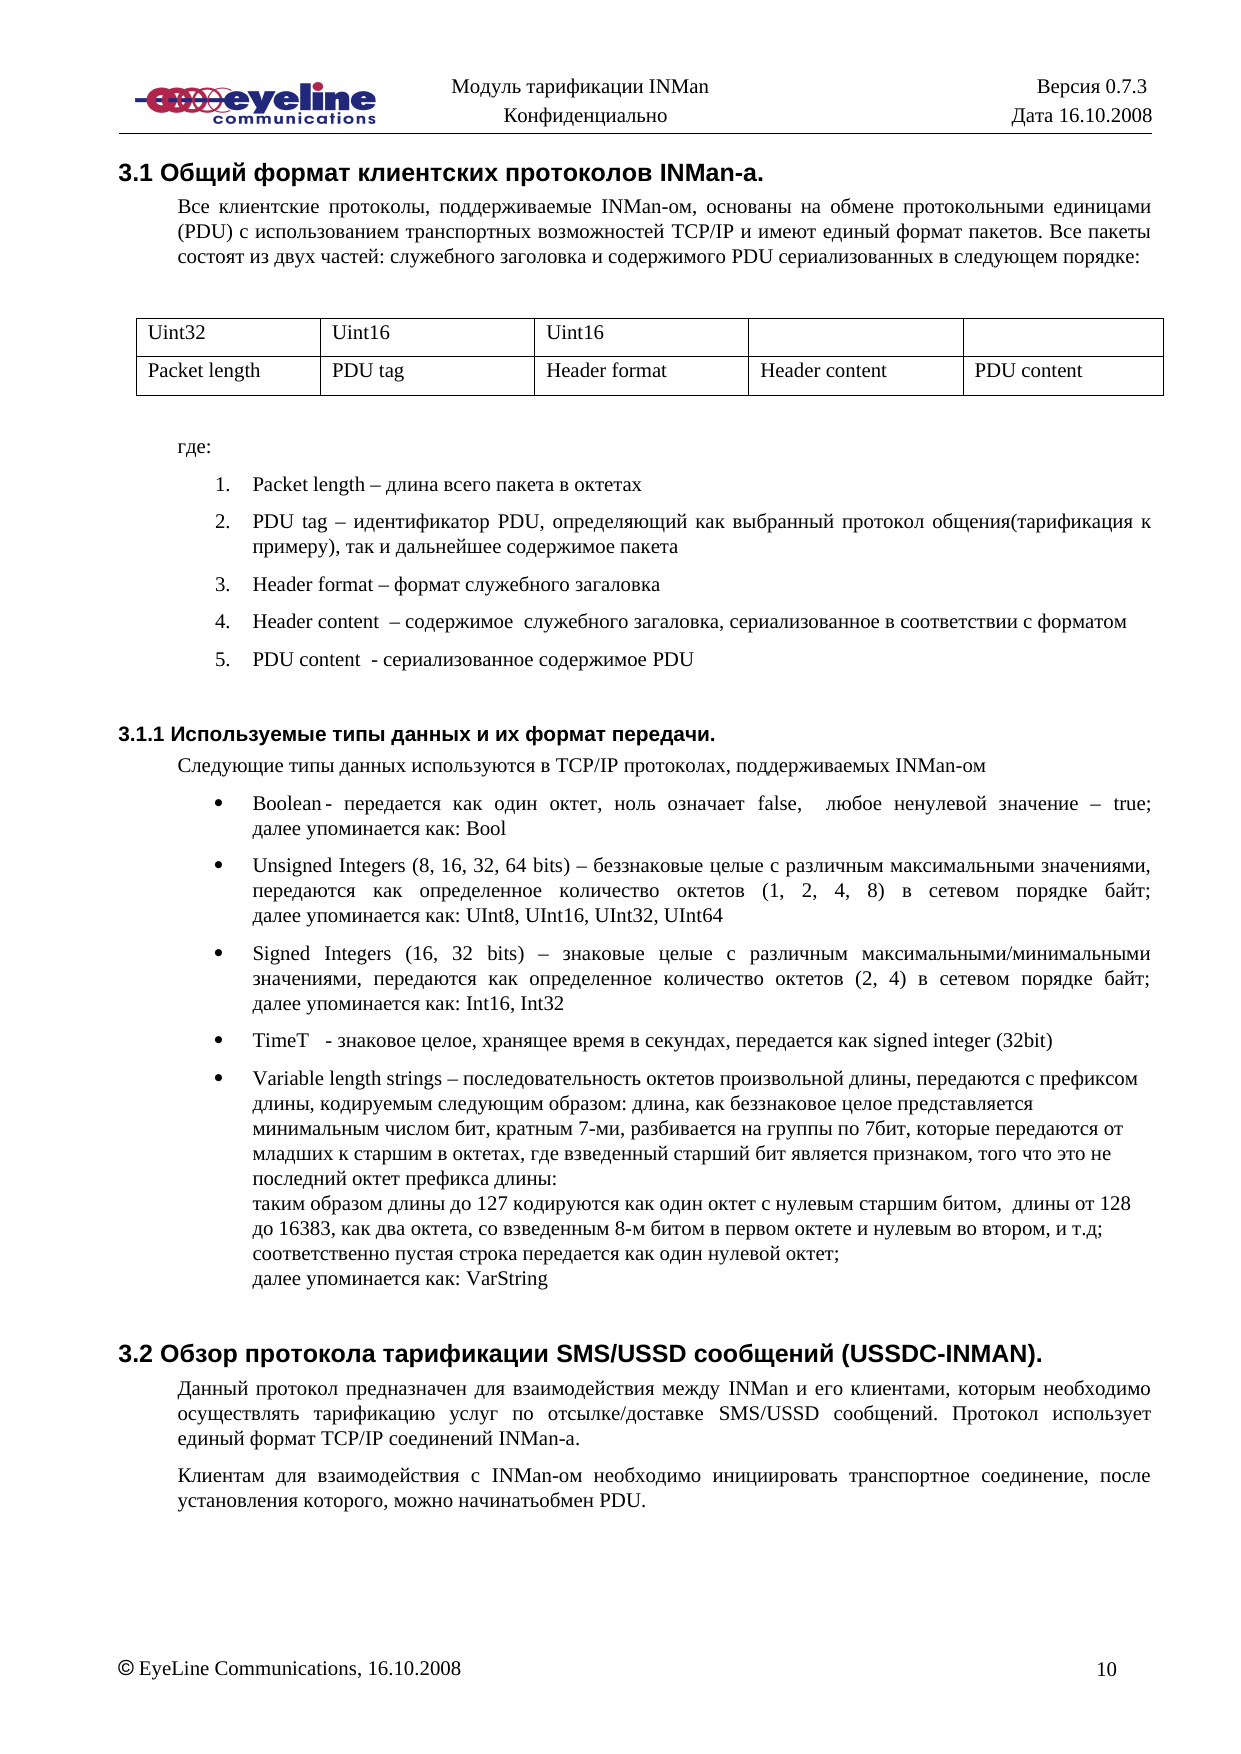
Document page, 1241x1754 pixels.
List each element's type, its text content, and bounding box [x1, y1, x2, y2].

subtitle Используемые типы данных и их формат передачи. [118, 721, 1151, 746]
list Signed Integers (16, 32 bits) – знаковые целые с различным максимальными/минимальными значениями, передаются как определенное количество октетов (2, 4) в сетевом порядке байт; далее упоминается как: Int16, Int32 [215, 939, 1151, 1014]
text Данный протокол предназначен для взаимодействия между INMan и его клиентами, которым необходимо осуществлять тарификацию услуг по отсылке/доставке SMS/USSD сообщений. Протокол использует единый формат TCP/IP соединений INMan-a. [177, 1374, 1151, 1449]
subtitle Обзор протокола тарификации SMS/USSD сообщений (USSDC-INMAN). [118, 1339, 1151, 1368]
table_header [749, 319, 963, 356]
list Boolean - передается как один октет, ноль означает false, любое ненулевой значение – true; далее упоминается как: Bool [215, 789, 1151, 839]
table_header Uint32 [137, 319, 320, 356]
table_cell Packet length [137, 357, 320, 395]
table_cell Header format [535, 357, 748, 395]
list Header format – формат служебного загаловка [215, 571, 1151, 596]
table_header Uint16 [321, 319, 534, 356]
list Unsigned Integers (8, 16, 32, 64 bits) – беззнаковые целые с различным максимальными значениями, передаются как определенное количество октетов (1, 2, 4, 8) в сетевом порядке байт; далее упоминается как: UInt8, UInt16, UInt32, UInt64 [215, 852, 1151, 927]
list TimeT - знаковое целое, хранящее время в секундах, передается как signed integer (32bit) [215, 1027, 1151, 1052]
list Header content – содержимое служебного загаловка, сериализованное в соответствии с форматом [215, 608, 1151, 633]
text Все клиентские протоколы, поддерживаемые INMan-ом, основаны на обмене протокольными единицами (PDU) с использованием транспортных возможностей TCP/IP и имеют единый формат пакетов. Все пакеты состоят из двух частей: служебного заголовка и содержимого PDU сериализованных в следующем порядке: [177, 193, 1151, 268]
table_header Uint16 [535, 319, 748, 356]
list PDU tag – идентификатор PDU, определяющий как выбранный протокол общения(тарификация к примеру), так и дальнейшее содержимое пакета [215, 508, 1151, 558]
subtitle Общий формат клиентских протоколов INMan-a. [118, 158, 1151, 186]
text где: [177, 433, 1151, 458]
table_header [964, 319, 1163, 356]
text Следующие типы данных используются в TCP/IP протоколах, поддерживаемых INMan-ом [177, 752, 1151, 777]
list Variable length strings – последовательность октетов произвольной длины, передаются с префиксом длины, кодируемым следующим образом: длина, как беззнаковое целое представляется минимальным числом бит, кратным 7-ми, разбивается на группы по 7бит, которые передаются от младших к старшим в октетах, где взведенный старший бит является признаком, того что это не последний октет префикса длины: таким образом длины до 127 кодируются как один октет с нулевым старшим битом, длины от 128 до 16383, как два октета, со взведенным 8-м битом в первом октете и нулевым во втором, и т.д; соответственно пустая строка передается как один нулевой октет; далее упоминается как: VarString [215, 1064, 1151, 1289]
picture [135, 82, 376, 124]
table_cell Header content [749, 357, 963, 395]
text Клиентам для взаимодействия с INMan-ом необходимо инициировать транспортное соединение, после установления которого, можно начинатьобмен PDU. [177, 1462, 1151, 1512]
list PDU content - сериализованное содержимое PDU [215, 646, 1151, 671]
table_cell PDU tag [321, 357, 534, 395]
table_cell PDU content [964, 357, 1163, 395]
list Packet length – длина всего пакета в октетах [215, 471, 1151, 496]
